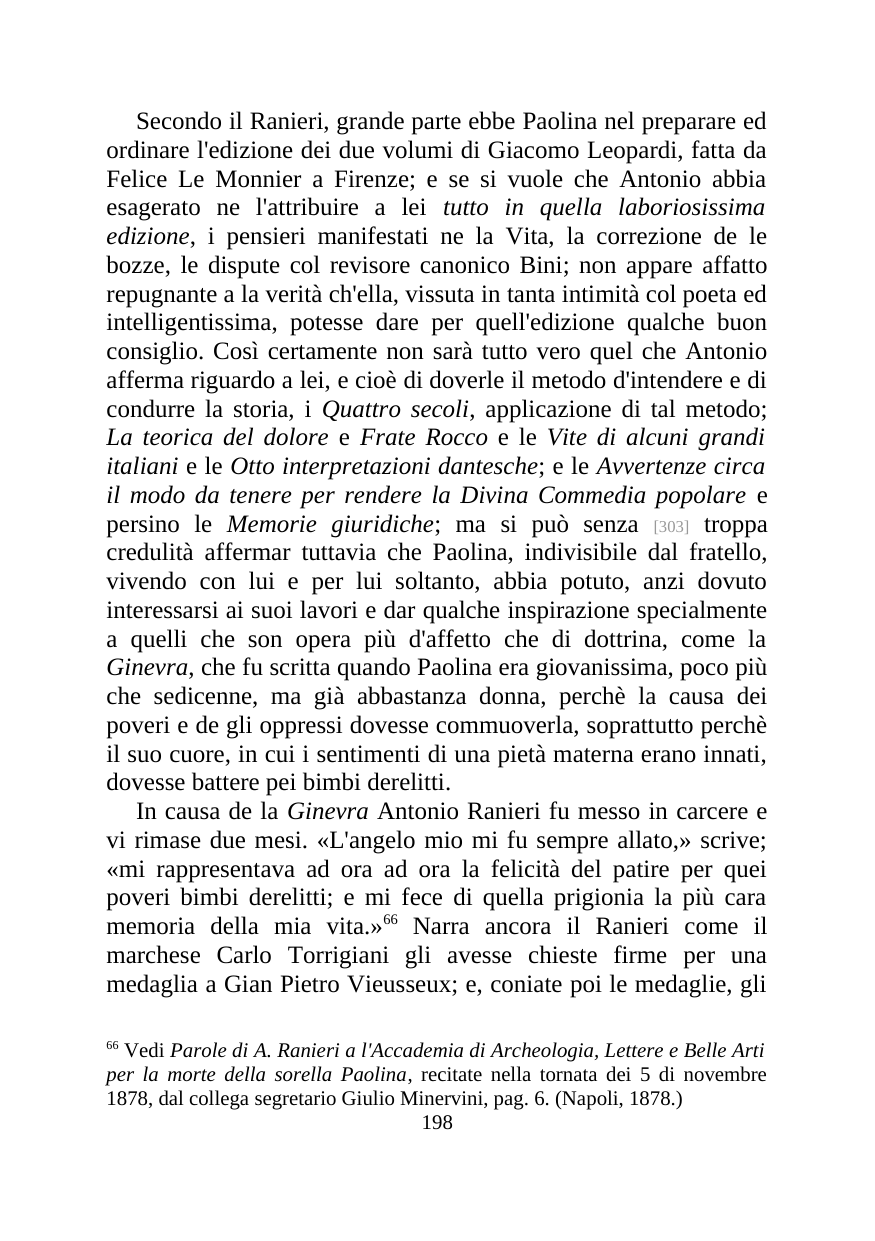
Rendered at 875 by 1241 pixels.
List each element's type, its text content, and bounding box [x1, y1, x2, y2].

text In causa de la Ginevra Antonio Ranieri fu messo in carcere e vi rimase due mesi. «L'angelo mio mi fu sempre allato,» scrive; «mi rappresentava ad ora ad ora la felicità del patire per quei poveri bimbi derelitti; e mi fece di quella prigionia la più cara memoria della mia vita.» Narra ancora il Ranieri come il marchese Carlo Torrigiani gli avesse chieste firme per una medaglia a Gian Pietro Vieusseux; e, coniate poi le medaglie, gli [106, 796, 768, 997]
text Secondo il Ranieri, grande parte ebbe Paolina nel preparare ed ordinare l'edizione dei due volumi di Giacomo Leopardi, fatta da Felice Le Monnier a Firenze; e se si vuole che Antonio abbia esagerato ne l'attribuire a lei tutto in quella laboriosissima edizione, i pensieri manifestati ne la Vita, la correzione de le bozze, le dispute col revisore canonico Bini; non appare affatto repugnante a la verità ch'ella, vissuta in tanta intimità col poeta ed intelligentissima, potesse dare per quell'edizione qualche buon consiglio. Così certamente non sarà tutto vero quel che Antonio afferma riguardo a lei, e cioè di doverle il metodo d'intendere e di condurre la storia, i Quattro secoli, applicazione di tal metodo; La teorica del dolore e Frate Rocco e le Vite di alcuni grandi italiani e le Otto interpretazioni dantesche; e le Avvertenze circa il modo da tenere per rendere la Divina Commedia popolare e persino le Memorie giuridiche; ma si può senza [303] troppa credulità affermar tuttavia che Paolina, indivisibile dal fratello, vivendo con lui e per lui soltanto, abbia potuto, anzi dovuto interessarsi ai suoi lavori e dar qualche inspirazione specialmente a quelli che son opera più d'affetto che di dottrina, come la Ginevra, che fu scritta quando Paolina era giovanissima, poco più che sedicenne, ma già abbastanza donna, perchè la causa dei poveri e de gli oppressi dovesse commuoverla, soprattutto perchè il suo cuore, in cui i sentimenti di una pietà materna erano innati, dovesse battere pei bimbi derelitti. [106, 106, 768, 796]
text Vedi Parole di A. Ranieri a l'Accademia di Archeologia, Lettere e Belle Arti per la morte della sorella Paolina, recitate nella tornata dei 5 di novembre 1878, dal collega segretario Giulio Minervini, pag. 6. (Napoli, 1878.) [106, 1038, 768, 1110]
